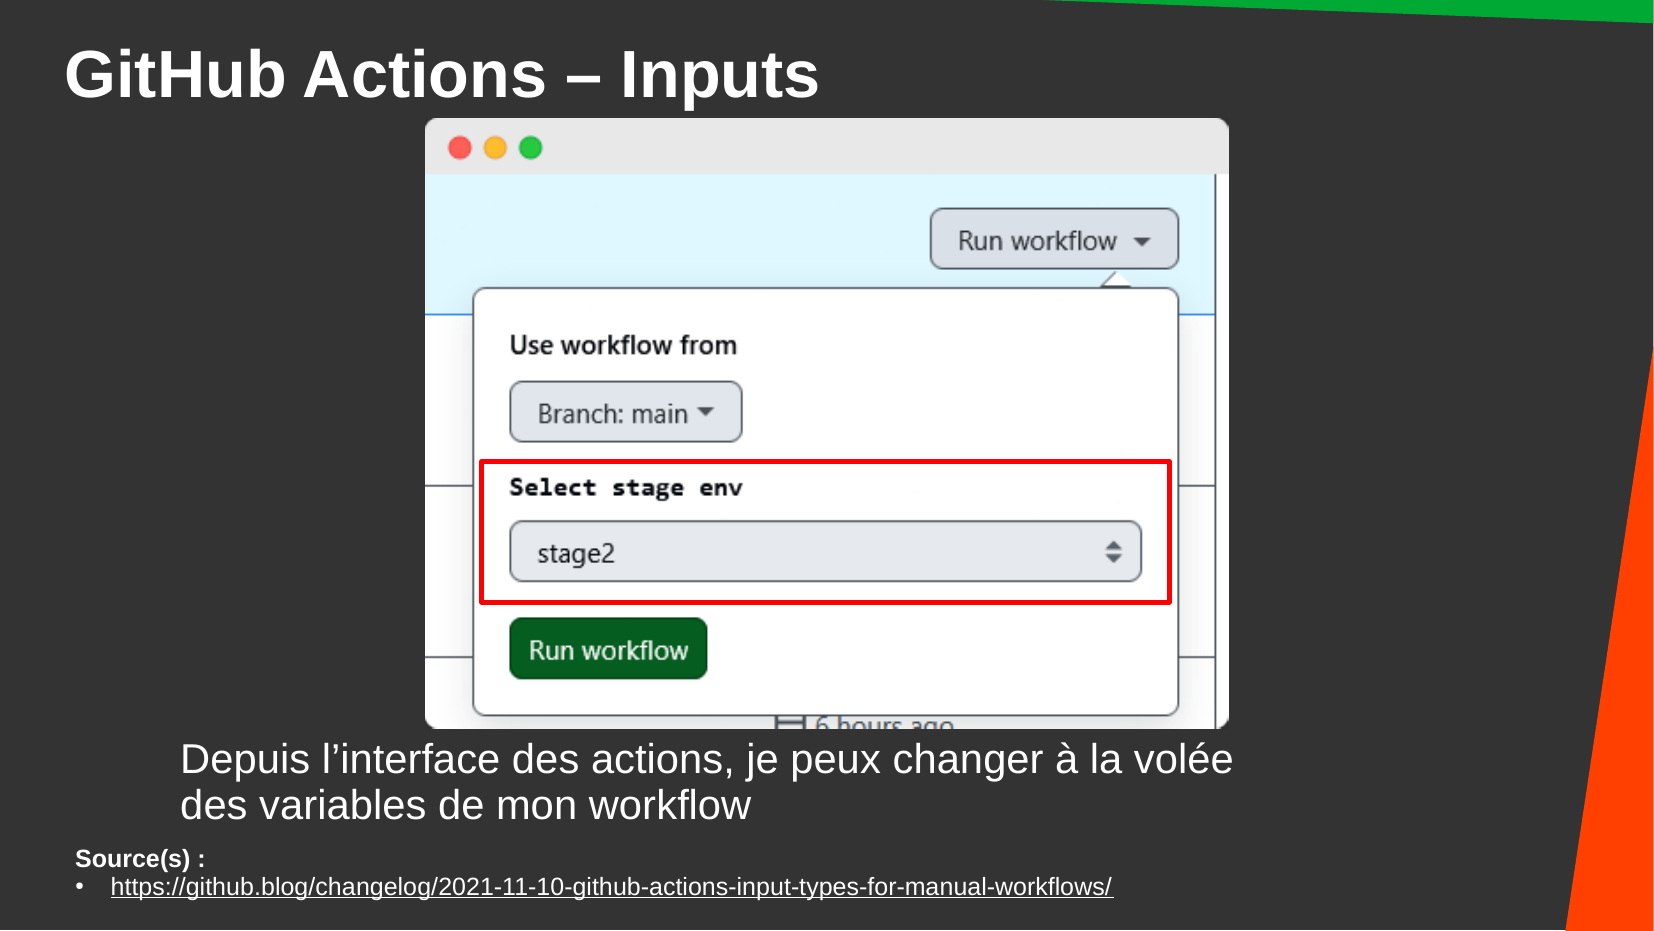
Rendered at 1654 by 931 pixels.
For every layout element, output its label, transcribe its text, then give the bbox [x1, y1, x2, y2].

text_box Depuis l’interface des actions, je peux changer à la volée des variables de mon workflow [165, 728, 1300, 836]
text_box [1565, 342, 1654, 931]
text_box Source(s) : https://github.blog/changelog/2021-11-10-github-actions-input-types-for-manual-workflows/ [60, 799, 1546, 909]
title GitHub Actions – Inputs [64, 37, 1577, 119]
text_box [1042, 0, 1654, 24]
picture [425, 118, 1229, 729]
